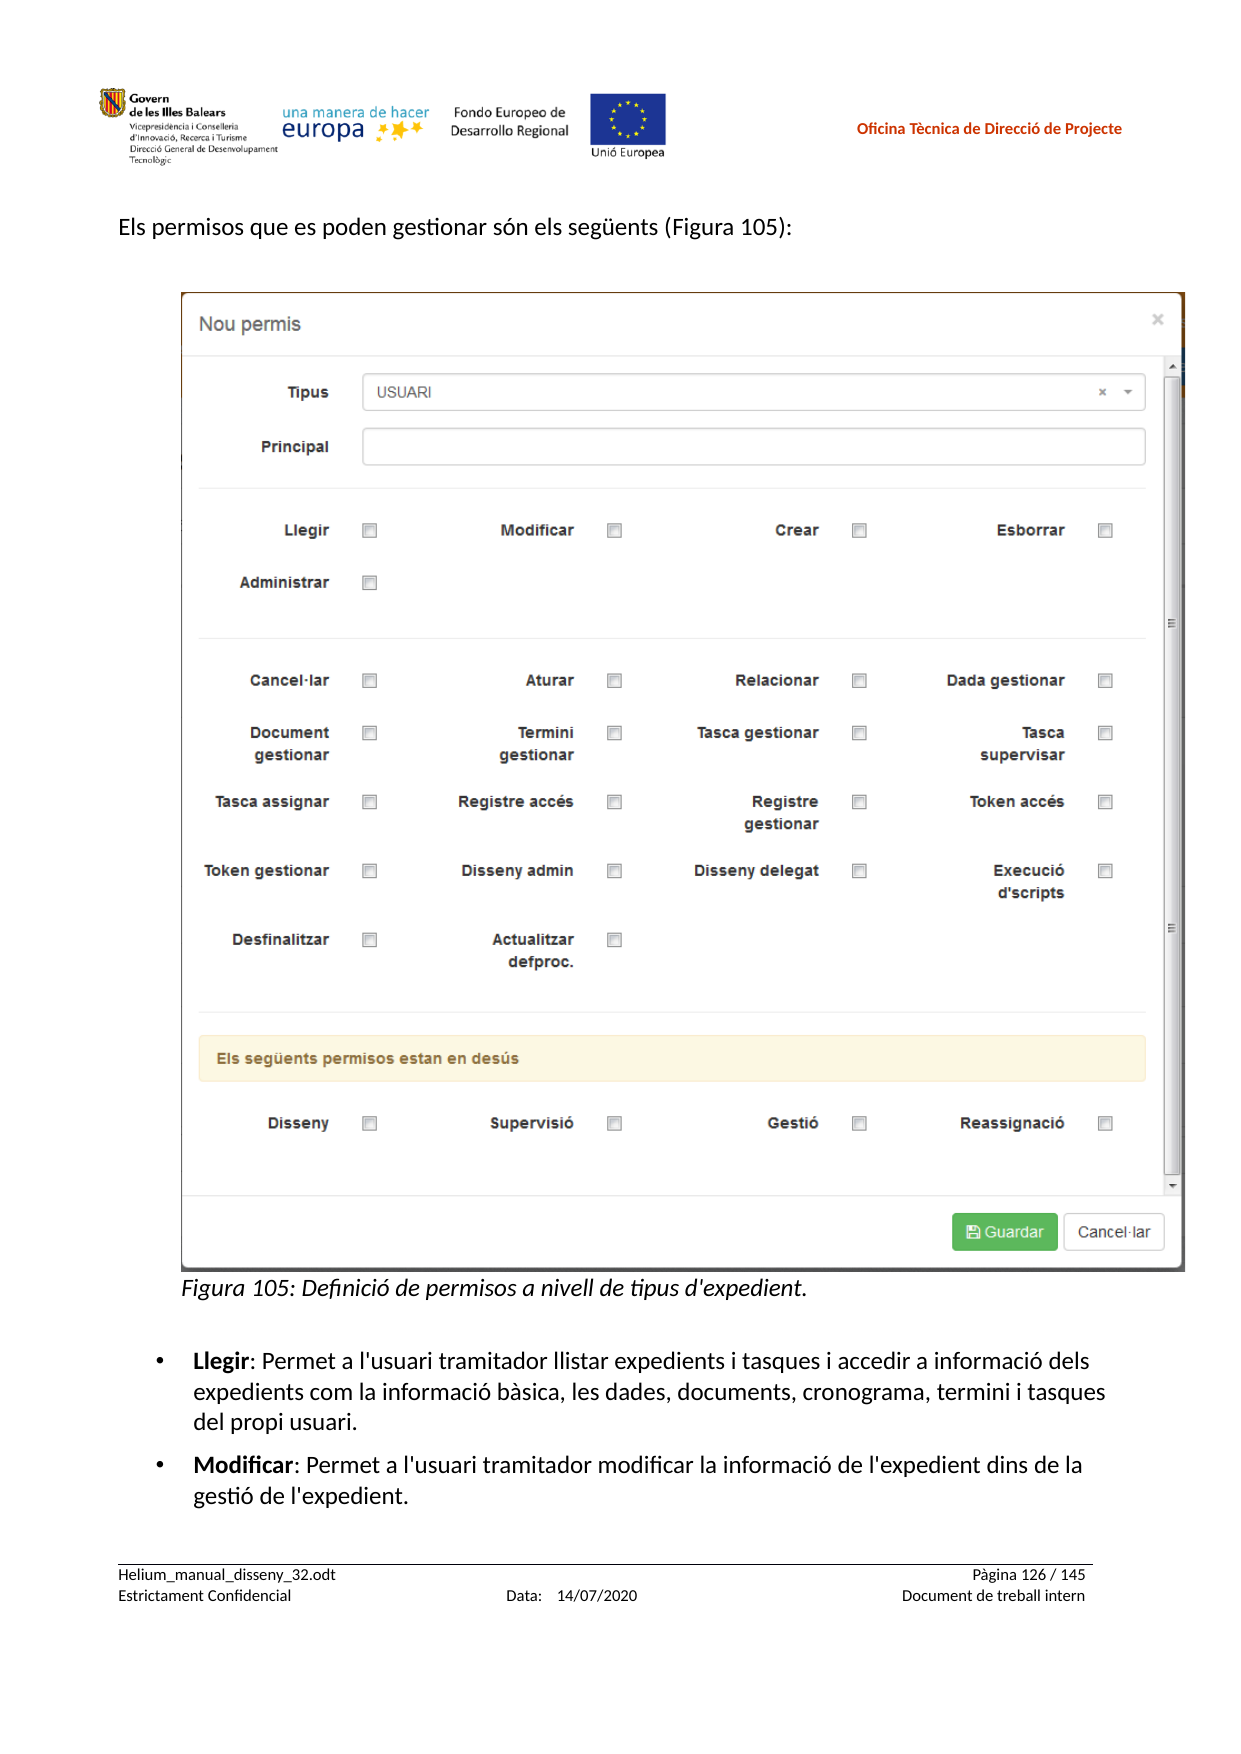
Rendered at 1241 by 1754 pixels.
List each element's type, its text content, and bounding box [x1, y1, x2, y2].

picture [99, 87, 668, 166]
text Figura 105: Definició de permisos a nivell de tipus d'expedient. [181, 1272, 1185, 1302]
list Modificar: Permet a l'usuari tramitador modificar la informació de l'expedient dins de la gestió de l'expedient. [156, 1449, 1122, 1511]
text Els permisos que es poden gestionar són els següents (Figura 105): [118, 211, 1122, 241]
picture [181, 292, 1185, 1272]
list Llegir: Permet a l'usuari tramitador llistar expedients i tasques i accedir a informació dels expedients com la informació bàsica, les dades, documents, cronograma, termini i tasques del propi usuari. [156, 1345, 1122, 1437]
